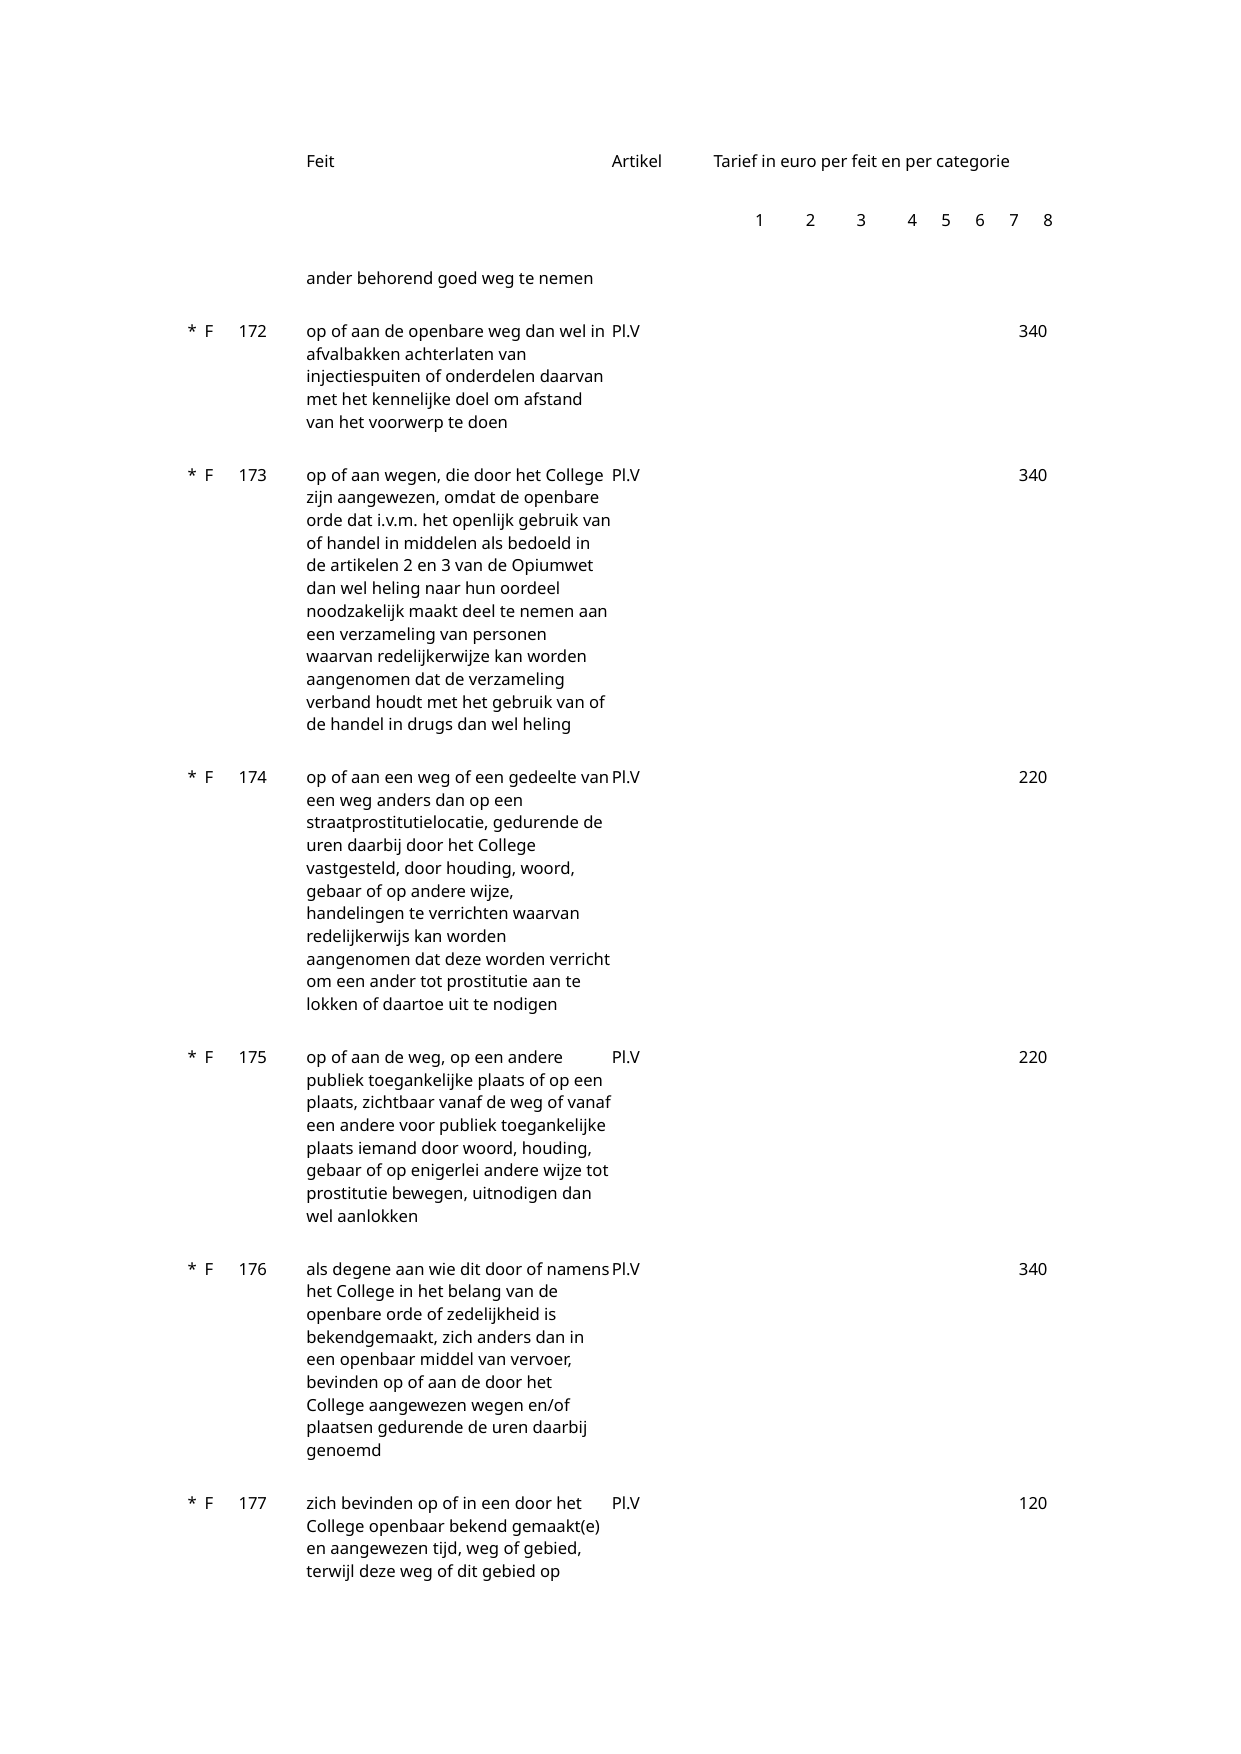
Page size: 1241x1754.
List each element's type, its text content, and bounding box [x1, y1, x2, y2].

table_cell 173 [238, 463, 272, 766]
table_cell [764, 267, 815, 319]
table_cell [1019, 267, 1053, 319]
table_cell [951, 1045, 985, 1257]
table_cell 6 [951, 209, 985, 267]
table_cell F [204, 1257, 238, 1491]
table_cell [272, 1257, 306, 1491]
table_cell [815, 320, 866, 463]
table_cell 340 [1019, 1257, 1053, 1491]
table_cell [985, 1491, 1019, 1582]
table_cell Pl.V [612, 463, 713, 766]
table_cell [866, 1491, 917, 1582]
table_cell [764, 766, 815, 1045]
table_cell Pl.V [612, 1491, 713, 1582]
table_cell * [188, 766, 204, 1045]
table_cell * [188, 463, 204, 766]
table_header [188, 150, 204, 208]
table_cell 340 [1019, 320, 1053, 463]
table_cell F [204, 1045, 238, 1257]
table_cell [866, 267, 917, 319]
table_cell [815, 267, 866, 319]
table_cell [866, 463, 917, 766]
table_cell op of aan de openbare weg dan wel in afvalbakken achterlaten van injectiespuiten of onderdelen daarvan met het kennelijke doel om afstand van het voorwerp te doen [306, 320, 612, 463]
table_cell [238, 209, 272, 267]
table_cell F [204, 320, 238, 463]
table_cell [188, 267, 204, 319]
table_cell [204, 267, 238, 319]
table_cell [815, 1045, 866, 1257]
table_cell [917, 766, 951, 1045]
table_cell [815, 766, 866, 1045]
table_cell 220 [1019, 1045, 1053, 1257]
table_cell [866, 766, 917, 1045]
table_cell Pl.V [612, 766, 713, 1045]
table_cell [985, 463, 1019, 766]
table_cell * [188, 1257, 204, 1491]
table_cell [713, 1491, 764, 1582]
table_cell [815, 1257, 866, 1491]
table_cell [917, 1045, 951, 1257]
table_cell 7 [985, 209, 1019, 267]
table_cell [764, 463, 815, 766]
table_cell [985, 320, 1019, 463]
table_cell 4 [866, 209, 917, 267]
table_header [238, 150, 272, 208]
table_cell 3 [815, 209, 866, 267]
table_cell [951, 267, 985, 319]
table_cell * [188, 1491, 204, 1582]
table_cell 2 [764, 209, 815, 267]
table_cell [985, 766, 1019, 1045]
table_header Artikel [612, 150, 713, 208]
table_cell Pl.V [612, 320, 713, 463]
table_cell [866, 320, 917, 463]
table_cell Pl.V [612, 1257, 713, 1491]
table_cell [272, 1045, 306, 1257]
table_cell [713, 463, 764, 766]
table_cell [917, 463, 951, 766]
table_cell als degene aan wie dit door of namens het College in het belang van de openbare orde of zedelijkheid is bekendgemaakt, zich anders dan in een openbaar middel van vervoer, bevinden op of aan de door het College aangewezen wegen en/of plaatsen gedurende de uren daarbij genoemd [306, 1257, 612, 1491]
table_cell 176 [238, 1257, 272, 1491]
table_cell [713, 1045, 764, 1257]
table_cell 220 [1019, 766, 1053, 1045]
table_cell 172 [238, 320, 272, 463]
table_header [272, 150, 306, 208]
table_cell [951, 1257, 985, 1491]
table_cell [272, 209, 306, 267]
table_cell [866, 1045, 917, 1257]
table_header [204, 150, 238, 208]
table_cell [815, 1491, 866, 1582]
table_cell 120 [1019, 1491, 1053, 1582]
table_cell [985, 1045, 1019, 1257]
table_cell 177 [238, 1491, 272, 1582]
table_cell [764, 1491, 815, 1582]
table_cell [951, 320, 985, 463]
table_cell op of aan wegen, die door het College zijn aangewezen, omdat de openbare orde dat i.v.m. het openlijk gebruik van of handel in middelen als bedoeld in de artikelen 2 en 3 van de Opiumwet dan wel heling naar hun oordeel noodzakelijk maakt deel te nemen aan een verzameling van personen waarvan redelijkerwijze kan worden aangenomen dat de verzameling verband houdt met het gebruik van of de handel in drugs dan wel heling [306, 463, 612, 766]
table_cell 340 [1019, 463, 1053, 766]
table_cell F [204, 463, 238, 766]
table_cell F [204, 1491, 238, 1582]
table_cell 5 [917, 209, 951, 267]
table_cell [815, 463, 866, 766]
table_cell [238, 267, 272, 319]
table_cell [612, 209, 713, 267]
table_cell [917, 267, 951, 319]
table_cell Pl.V [612, 1045, 713, 1257]
table_cell F [204, 766, 238, 1045]
table_cell * [188, 320, 204, 463]
table_cell [917, 1491, 951, 1582]
table_cell [951, 463, 985, 766]
table_cell [713, 1257, 764, 1491]
table_header Feit [306, 150, 612, 208]
table_cell [764, 320, 815, 463]
table_cell zich bevinden op of in een door het College openbaar bekend gemaakt(e) en aangewezen tijd, weg of gebied, terwijl deze weg of dit gebied op [306, 1491, 612, 1582]
table_cell [272, 766, 306, 1045]
table_cell 175 [238, 1045, 272, 1257]
table_cell [713, 267, 764, 319]
table_cell [985, 1257, 1019, 1491]
table_cell [272, 463, 306, 766]
table_cell * [188, 1045, 204, 1257]
table_cell [272, 267, 306, 319]
table_cell [917, 1257, 951, 1491]
table_cell [917, 320, 951, 463]
table_cell 8 [1019, 209, 1053, 267]
table_cell [272, 320, 306, 463]
table_cell [612, 267, 713, 319]
table_cell 174 [238, 766, 272, 1045]
table_cell [188, 209, 204, 267]
table_cell [306, 209, 612, 267]
table_header Tarief in euro per feit en per categorie [713, 150, 1053, 208]
table_cell op of aan de weg, op een andere publiek toegankelijke plaats of op een plaats, zichtbaar vanaf de weg of vanaf een andere voor publiek toegankelijke plaats iemand door woord, houding, gebaar of op enigerlei andere wijze tot prostitutie bewegen, uitnodigen dan wel aanlokken [306, 1045, 612, 1257]
table_cell [204, 209, 238, 267]
table_cell [866, 1257, 917, 1491]
table_cell [985, 267, 1019, 319]
table_cell [272, 1491, 306, 1582]
table_cell 1 [713, 209, 764, 267]
table_cell op of aan een weg of een gedeelte van een weg anders dan op een straatprostitutielocatie, gedurende de uren daarbij door het College vastgesteld, door houding, woord, gebaar of op andere wijze, handelingen te verrichten waarvan redelijkerwijs kan worden aangenomen dat deze worden verricht om een ander tot prostitutie aan te lokken of daartoe uit te nodigen [306, 766, 612, 1045]
table_cell [764, 1045, 815, 1257]
table_cell [713, 766, 764, 1045]
table_cell [713, 320, 764, 463]
table_cell [951, 1491, 985, 1582]
table_cell [764, 1257, 815, 1491]
table_cell ander behorend goed weg te nemen [306, 267, 612, 319]
table_cell [951, 766, 985, 1045]
